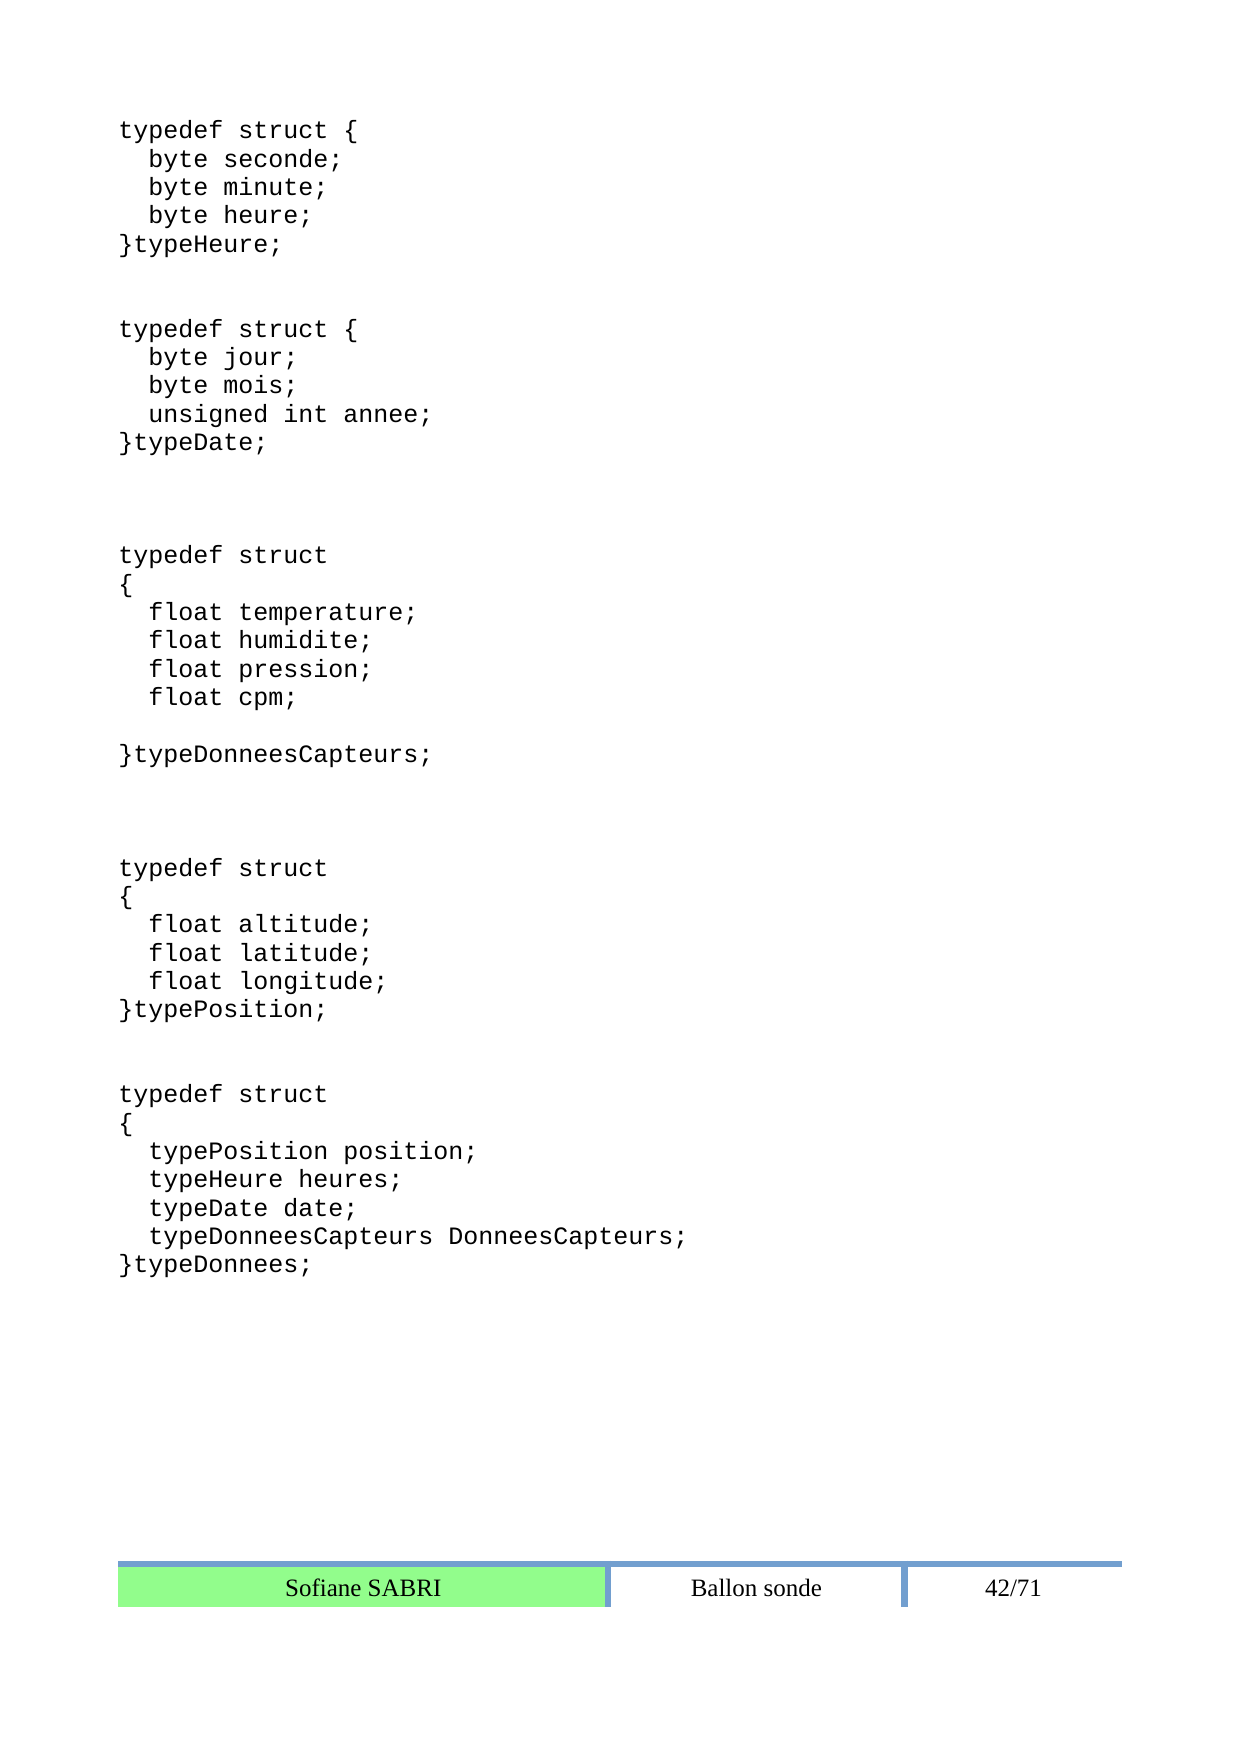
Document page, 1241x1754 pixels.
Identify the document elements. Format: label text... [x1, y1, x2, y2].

text byte minute; [118, 175, 1122, 203]
text float altitude; [118, 912, 1122, 940]
text { [118, 571, 1122, 600]
text byte heure; [118, 203, 1122, 231]
text }typeDonneesCapteurs; [118, 741, 1122, 770]
text typeHeure heures; [118, 1167, 1122, 1195]
text float longitude; [118, 968, 1122, 997]
text byte mois; [118, 373, 1122, 401]
text unsigned int annee; [118, 401, 1122, 430]
text typedef struct [118, 543, 1122, 571]
text { [118, 883, 1122, 912]
text typedef struct [118, 1082, 1122, 1110]
text typedef struct { [118, 118, 1122, 146]
text }typeDate; [118, 430, 1122, 458]
text { [118, 1110, 1122, 1138]
text }typePosition; [118, 997, 1122, 1025]
text }typeHeure; [118, 231, 1122, 260]
text }typeDonnees; [118, 1252, 1122, 1280]
text float humidite; [118, 628, 1122, 656]
text typePosition position; [118, 1138, 1122, 1167]
text float temperature; [118, 600, 1122, 628]
text byte jour; [118, 345, 1122, 373]
text typeDonneesCapteurs DonneesCapteurs; [118, 1223, 1122, 1252]
text typeDate date; [118, 1195, 1122, 1223]
text typedef struct { [118, 316, 1122, 345]
text byte seconde; [118, 146, 1122, 175]
text float cpm; [118, 685, 1122, 713]
text typedef struct [118, 855, 1122, 883]
text float pression; [118, 656, 1122, 685]
text float latitude; [118, 940, 1122, 968]
